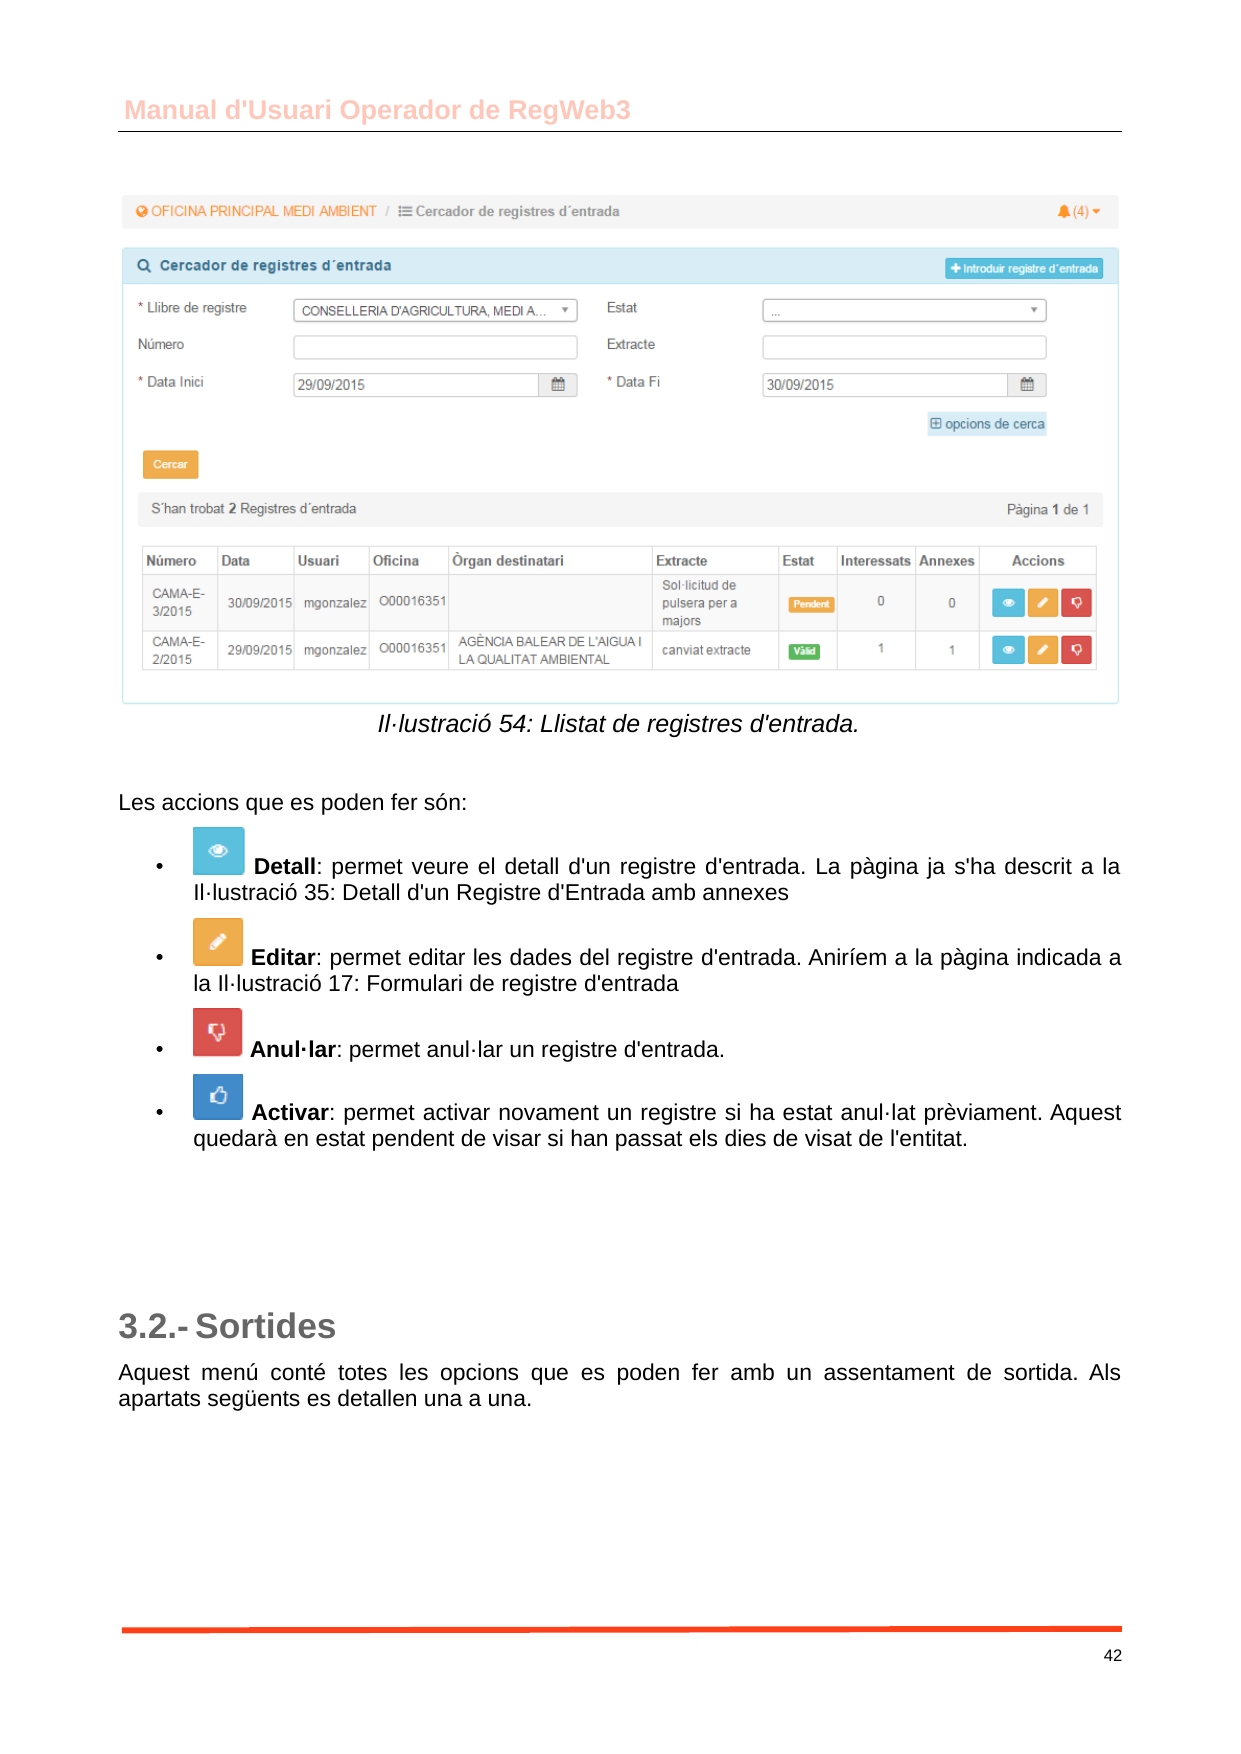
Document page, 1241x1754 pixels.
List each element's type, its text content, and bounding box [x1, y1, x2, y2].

text Il·lustració : Llistat de registres d'entrada. [118, 709, 1122, 737]
list Activar: permet activar novament un registre si ha estat anul·lat prèviament. Aquest quedarà en estat pendent de visar si han passat els dies de visat de l'entitat. [156, 1075, 1122, 1151]
subtitle Sortides [118, 1305, 1122, 1346]
list Editar: permet editar les dades del registre d'entrada. Aniríem a la pàgina indicada a la Il·lustració 17: Formulari de registre d'entrada [156, 918, 1122, 996]
picture [193, 918, 244, 966]
list Detall: permet veure el detall d'un registre d'entrada. La pàgina ja s'ha descrit a la Il·lustració 35: Detall d'un Registre d'Entrada amb annexes [156, 828, 1122, 906]
picture [193, 1074, 244, 1120]
picture [193, 827, 245, 875]
text Aquest menú conté totes les opcions que es poden fer amb un assentament de sortida. Als apartats següents es detallen una a una. [118, 1358, 1122, 1411]
picture [193, 1008, 244, 1058]
text Les accions que es poden fer són: [118, 789, 1122, 815]
picture [118, 192, 1123, 709]
list Anul·lar: permet anul·lar un registre d'entrada. [156, 1009, 1122, 1062]
